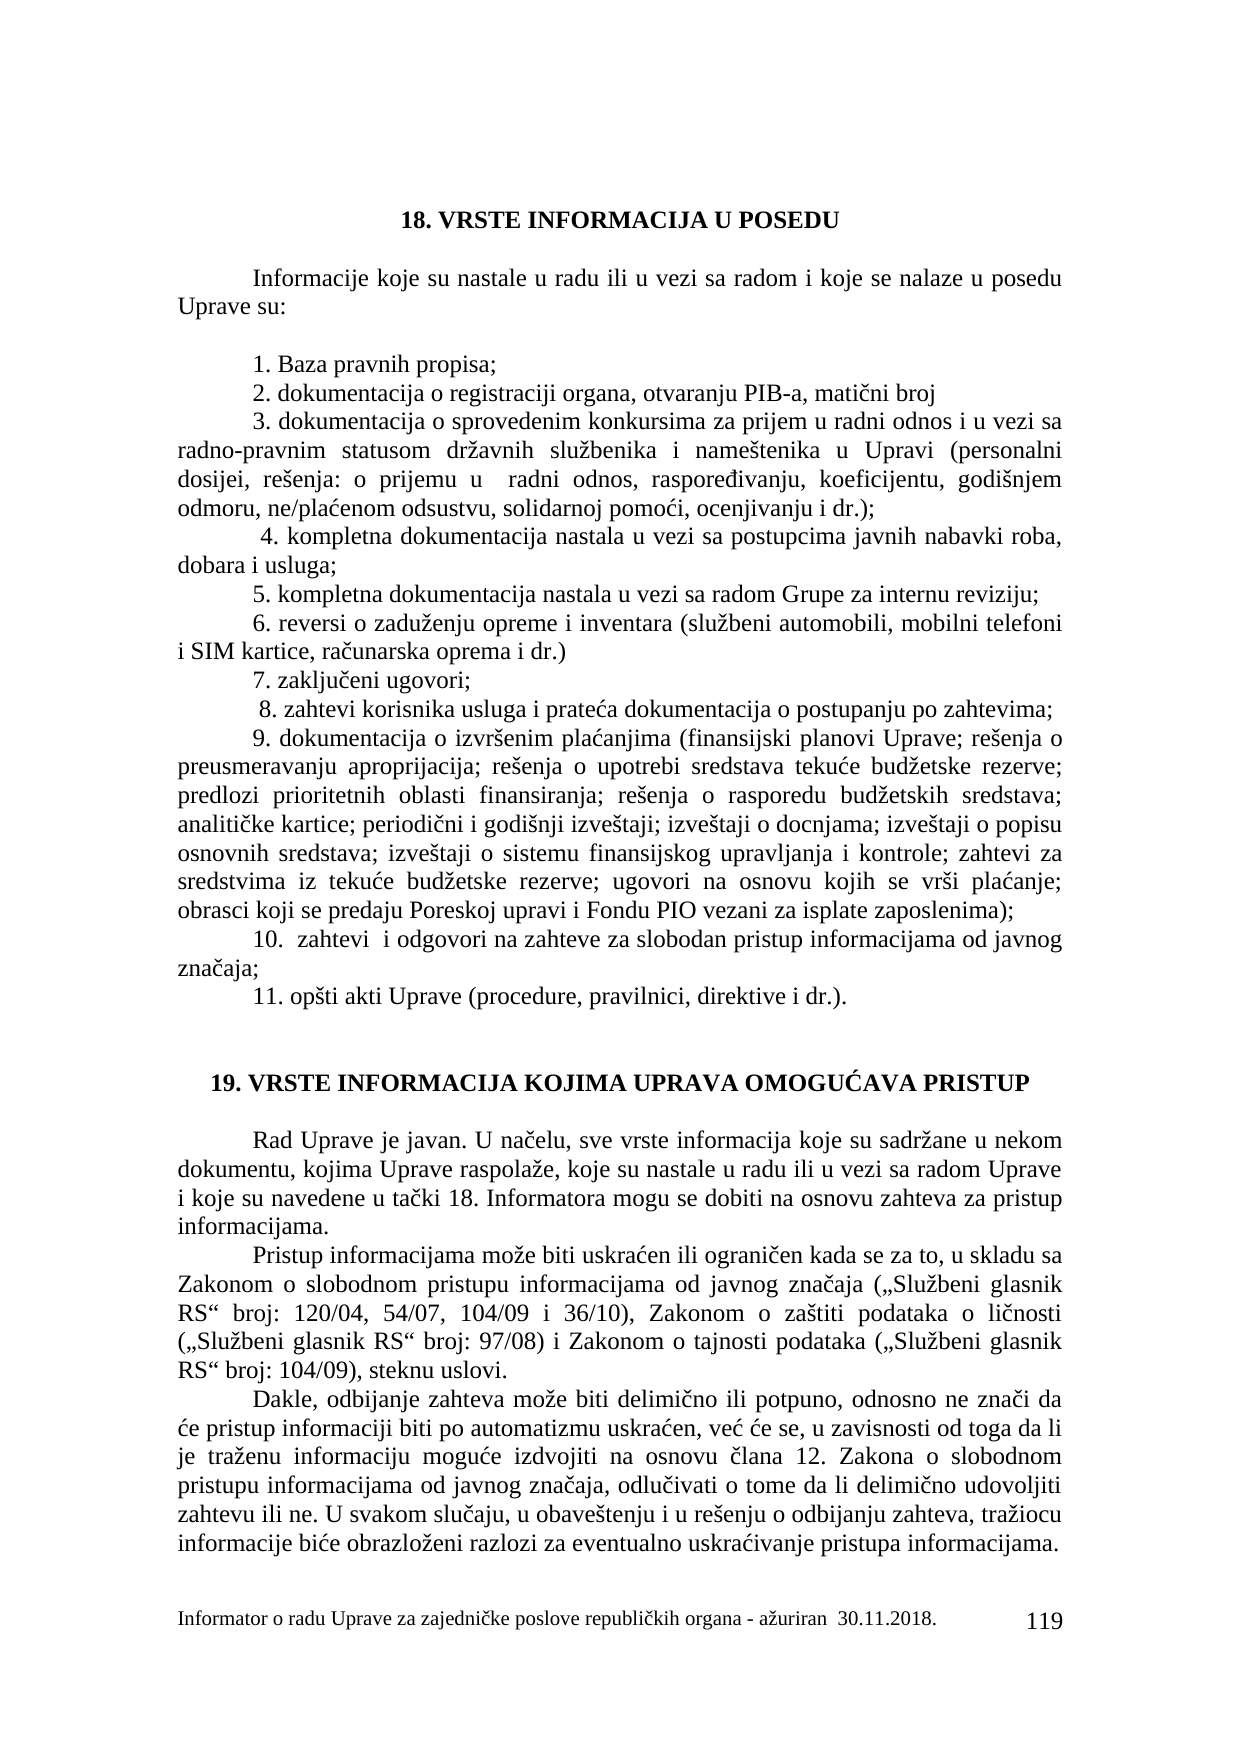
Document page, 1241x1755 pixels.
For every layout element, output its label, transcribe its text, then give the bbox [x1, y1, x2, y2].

text Pristup informacijama može biti uskraćen ili ograničen kada se za to, u skladu sa Zakonom o slobodnom pristupu informacijama od javnog značaja („Službeni glasnik RS“ broj: 120/04, 54/07, 104/09 i 36/10), Zakonom o zaštiti podataka o ličnosti („Službeni glasnik RS“ broj: 97/08) i Zakonom o tajnosti podataka („Službeni glasnik RS“ broj: 104/09), steknu uslovi. [177, 1240, 1063, 1384]
text 9. dokumentacija o izvršenim plaćanjima (finansijski planovi Uprave; rešenja o preusmeravanju aproprijacija; rešenja o upotrebi sredstava tekuće budžetske rezerve; predlozi prioritetnih oblasti finansiranja; rešenja o rasporedu budžetskih sredstava; analitičke kartice; periodični i godišnji izveštaji; izveštaji o docnjama; izveštaji o popisu osnovnih sredstava; izveštaji o sistemu finansijskog upravlјanja i kontrole; zahtevi za sredstvima iz tekuće budžetske rezerve; ugovori na osnovu kojih se vrši plaćanje; obrasci koji se predaju Poreskoj upravi i Fondu PIO vezani za isplate zaposlenima); [177, 723, 1063, 924]
text 2. dokumentacija o registraciji organa, otvaranju PIB-a, matični broj [252, 378, 1063, 406]
text 8. zahtevi korisnika usluga i prateća dokumentacija o postupanju po zahtevima; [177, 694, 1063, 723]
text 6. reversi o zaduženju opreme i inventara (službeni automobili, mobilni telefoni i SIM kartice, računarska oprema i dr.) [177, 608, 1063, 665]
text 19. VRSTE INFORMACIJA KOJIMA UPRAVA OMOGUĆAVA PRISTUP [177, 1068, 1063, 1096]
text Rad Uprave je javan. U načelu, sve vrste informacija koje su sadržane u nekom dokumentu, kojima Uprave raspolaže, koje su nastale u radu ili u vezi sa radom Uprave i koje su navedene u tački 18. Informatora mogu se dobiti na osnovu zahteva za pristup informacijama. [177, 1125, 1063, 1240]
text Dakle, odbijanje zahteva može biti delimično ili potpuno, odnosno ne znači da će pristup informaciji biti po automatizmu uskraćen, već će se, u zavisnosti od toga da li je traženu informaciju moguće izdvojiti na osnovu člana 12. Zakona o slobodnom pristupu informacijama od javnog značaja, odlučivati o tome da li delimično udovolјiti zahtevu ili ne. U svakom slučaju, u obaveštenju i u rešenju o odbijanju zahteva, tražiocu informacije biće obrazloženi razlozi za eventualno uskraćivanje pristupa informacijama. [177, 1384, 1063, 1556]
text 5. kompletna dokumentacija nastala u vezi sa radom Grupe za internu reviziju; [177, 579, 1063, 608]
text 3. dokumentacija o sprovedenim konkursima za prijem u radni odnos i u vezi sa radno-pravnim statusom državnih službenika i nameštenika u Upravi (personalni dosijei, rešenja: o prijemu u radni odnos, raspoređivanju, koeficijentu, godišnjem odmoru, ne/plaćenom odsustvu, solidarnoj pomoći, ocenjivanju i dr.); [177, 406, 1063, 521]
text 7. zaklјučeni ugovori; [177, 665, 1063, 694]
text 1. Baza pravnih propisa; [252, 349, 1063, 378]
text Informacije koje su nastale u radu ili u vezi sa radom i koje se nalaze u posedu Uprave su: [177, 263, 1063, 320]
text 4. kompletna dokumentacija nastala u vezi sa postupcima javnih nabavki roba, dobara i usluga; [177, 521, 1063, 579]
text 10. zahtevi i odgovori na zahteve za slobodan pristup informacijama od javnog značaja; [177, 924, 1063, 981]
text 11. opšti akti Uprave (procedure, pravilnici, direktive i dr.). [177, 981, 1063, 1010]
text 18. VRSTE INFORMACIJA U POSEDU [177, 205, 1063, 234]
